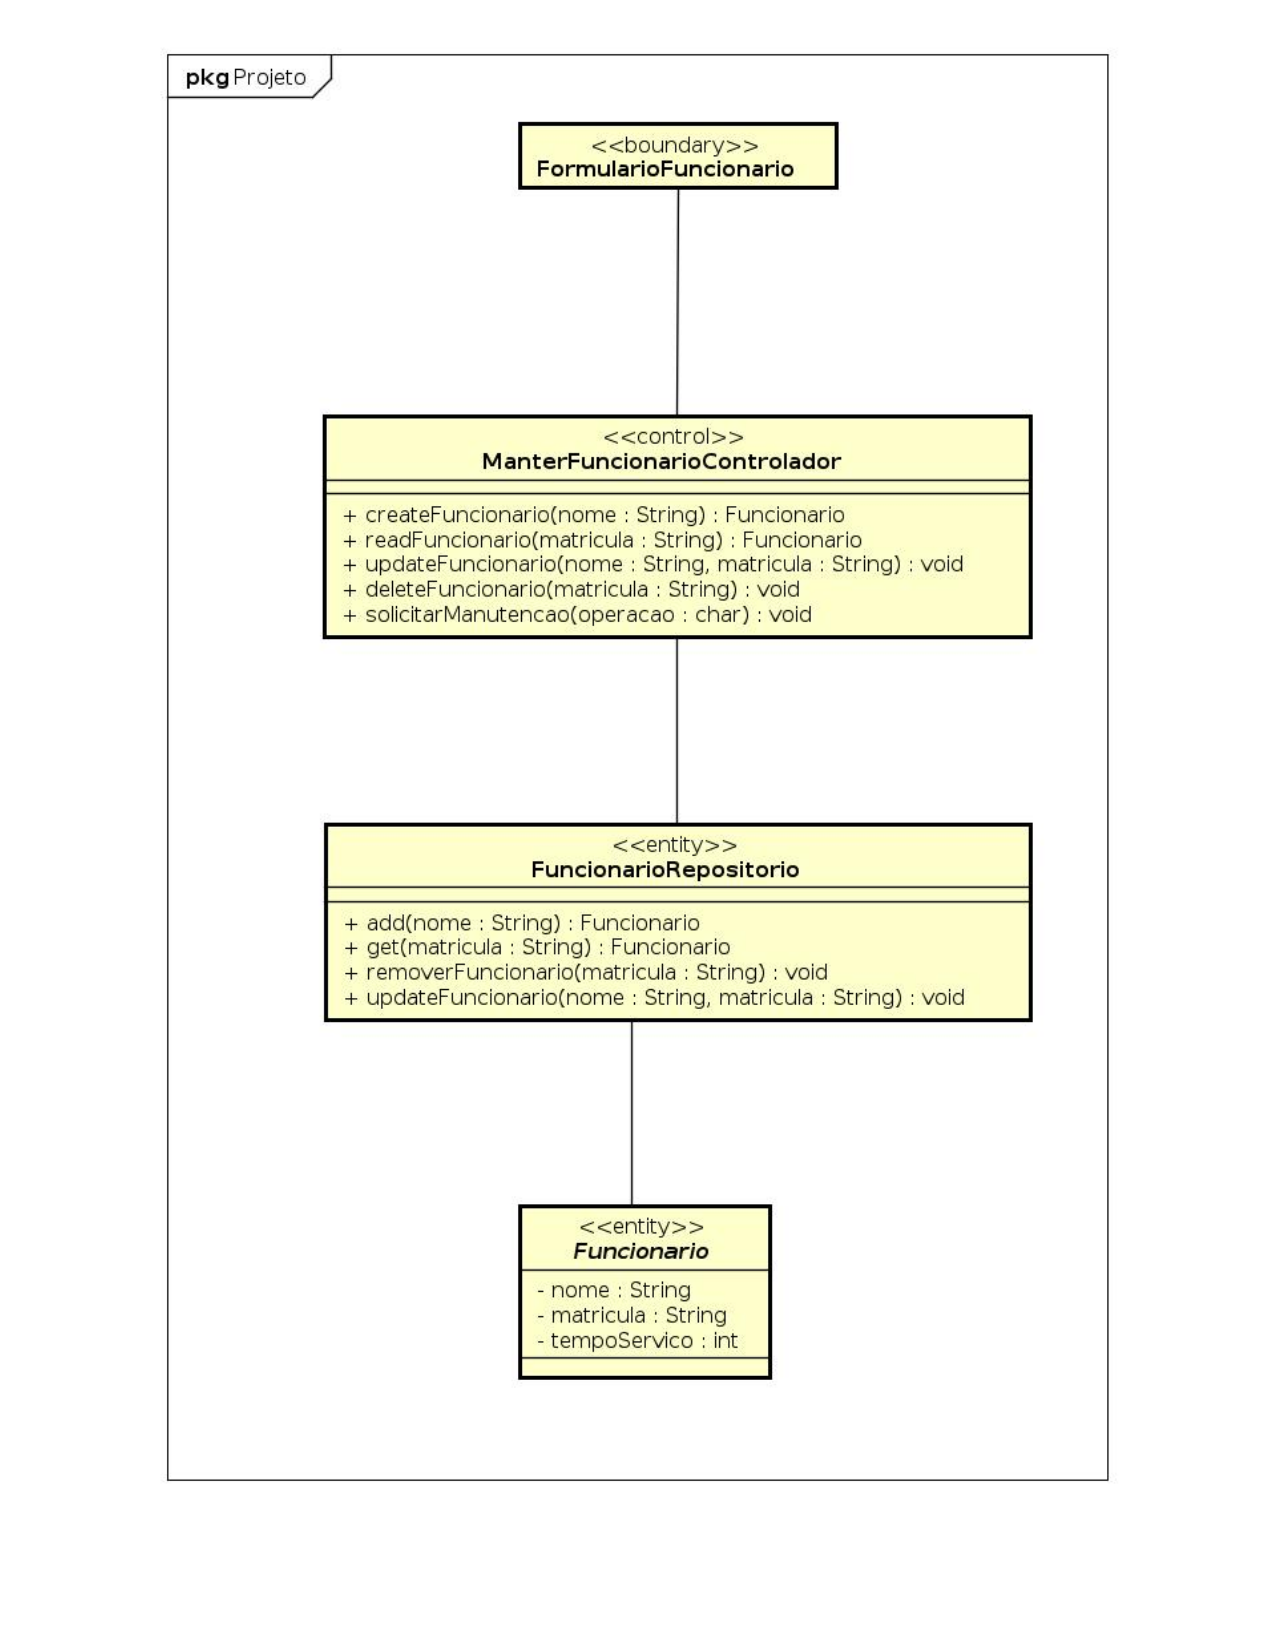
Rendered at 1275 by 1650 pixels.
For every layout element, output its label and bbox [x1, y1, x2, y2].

picture [150, 37, 1125, 1497]
